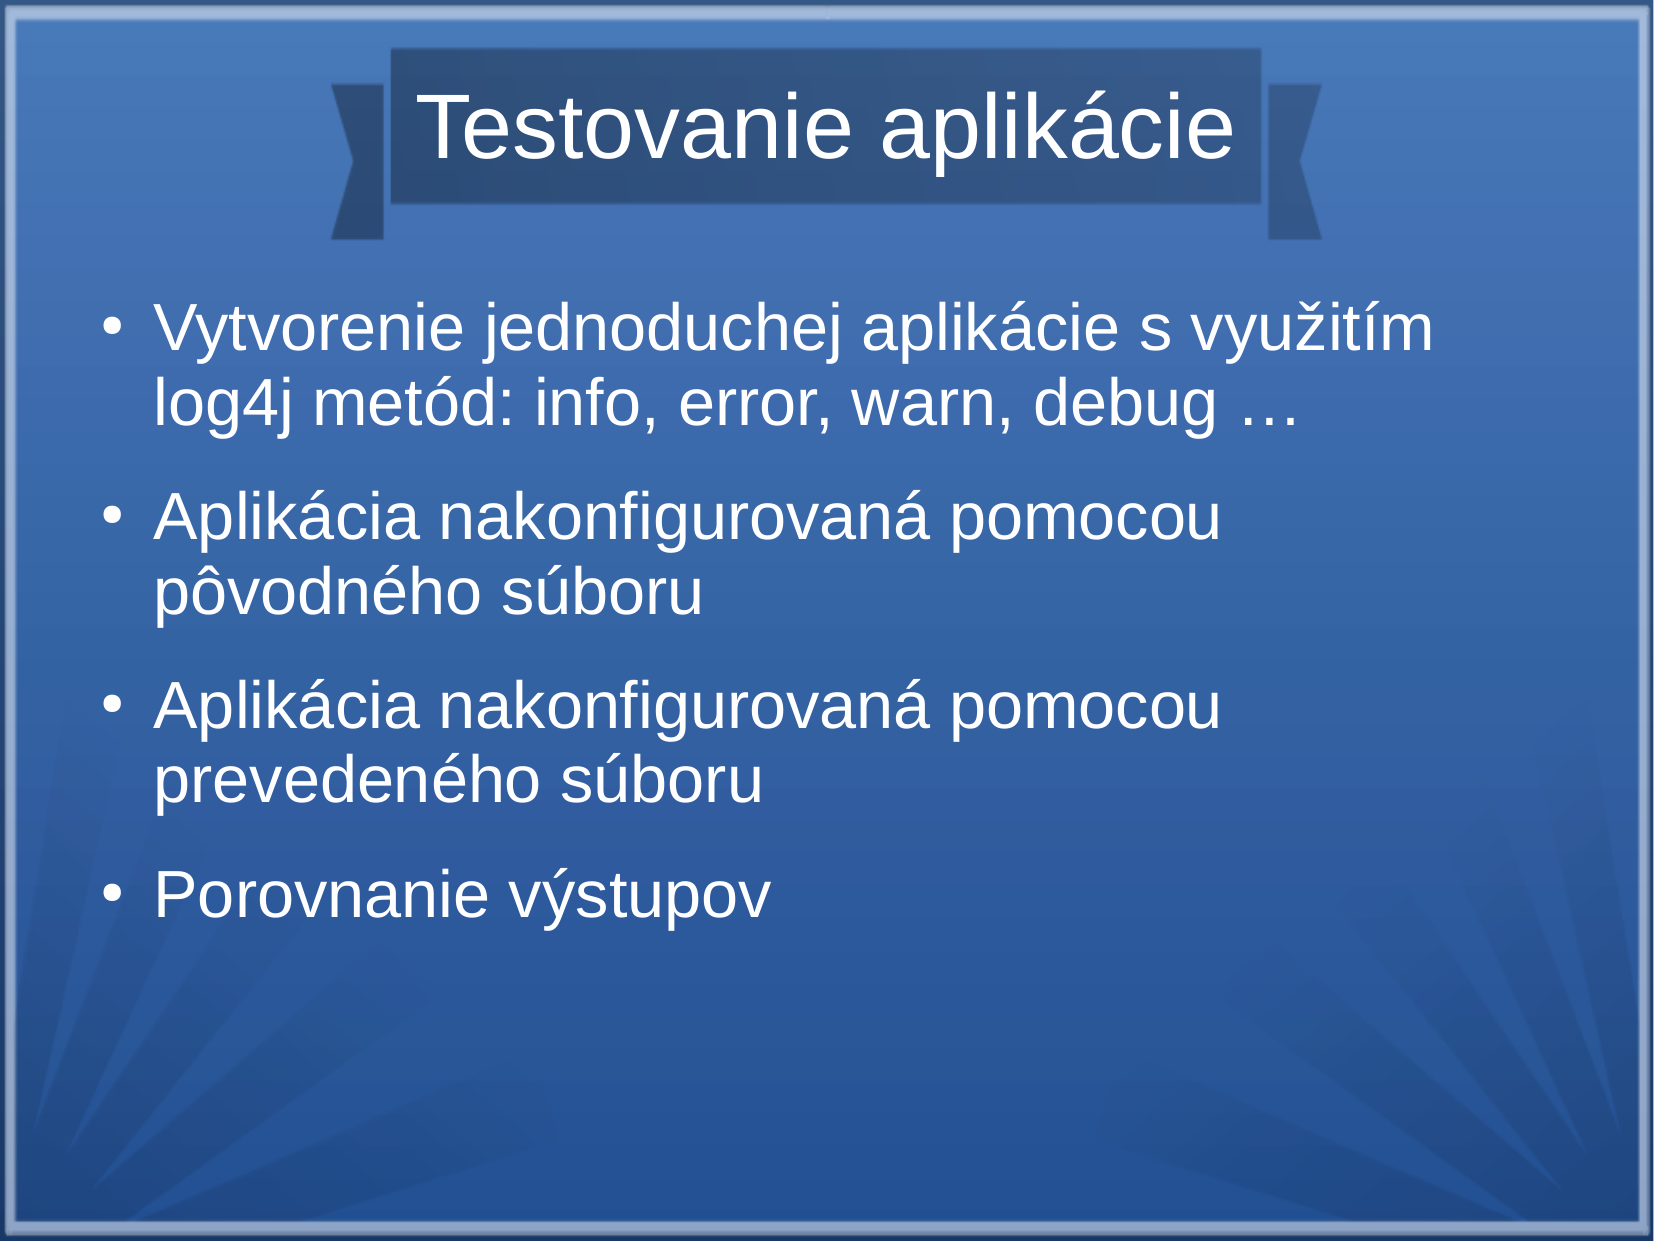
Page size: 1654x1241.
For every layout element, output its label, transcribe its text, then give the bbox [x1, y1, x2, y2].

list Vytvorenie jednoduchej aplikácie s využitím log4j metód: info, error, warn, debug … Aplikácia nakonfigurovaná pomocou pôvodného súboru Aplikácia nakonfigurovaná pomocou prevedeného súboru Porovnanie výstupov [82, 290, 1538, 1010]
picture [0, 0, 1654, 1241]
title Testovanie aplikácie [389, 49, 1264, 205]
